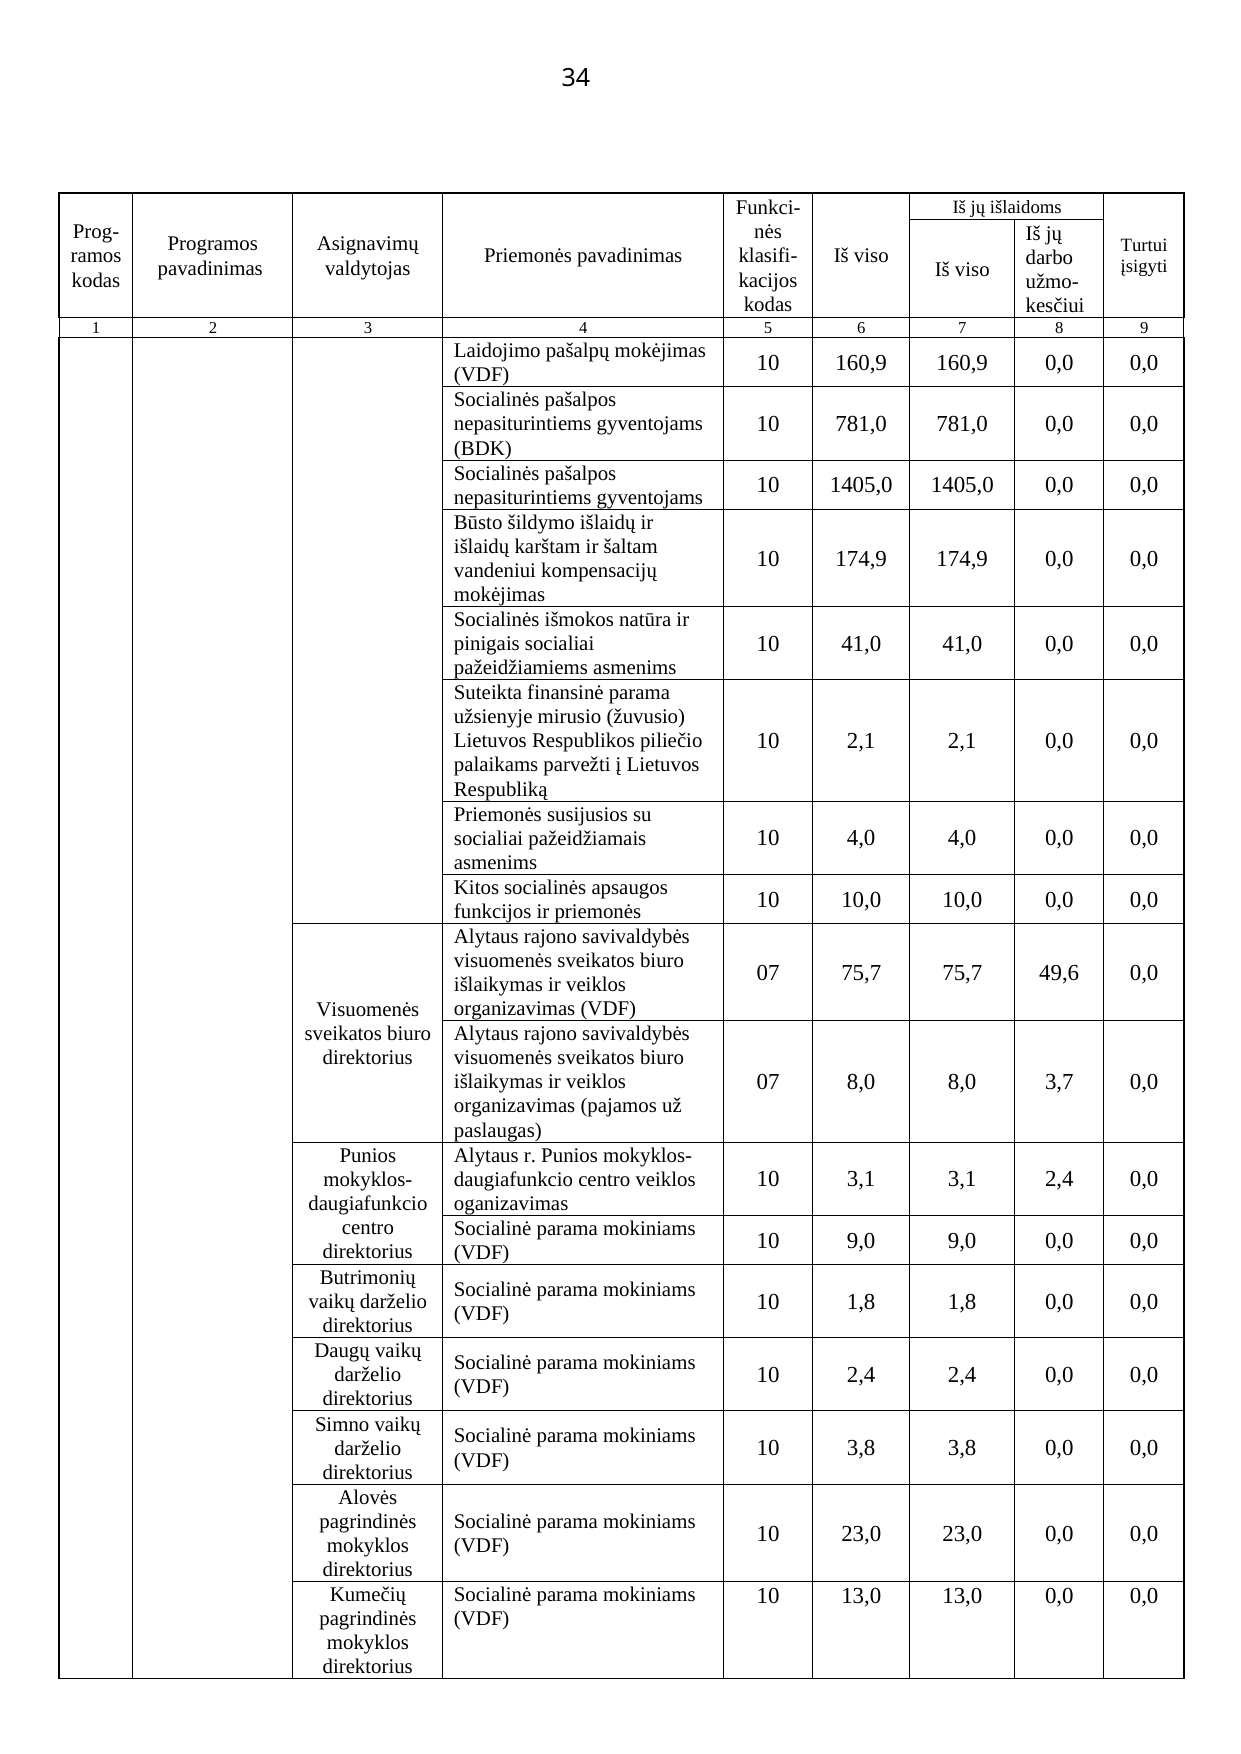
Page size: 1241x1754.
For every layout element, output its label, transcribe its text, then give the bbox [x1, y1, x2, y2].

table_cell 174,9 [910, 510, 1014, 606]
table_cell 75,7 [813, 924, 909, 1020]
table_cell Kitos socialinės apsaugos funkcijos ir priemonės [443, 875, 723, 923]
table_cell 0,0 [1015, 338, 1103, 386]
table_cell Socialinės pašalpos nepasiturintiems gyventojams (BDK) [443, 387, 723, 459]
table_cell 1405,0 [813, 461, 909, 509]
table_cell 10,0 [813, 875, 909, 923]
table_cell 4,0 [813, 802, 909, 874]
table_cell 3,7 [1015, 1021, 1103, 1142]
table_cell 10 [724, 1485, 812, 1581]
table_cell 49,6 [1015, 924, 1103, 1020]
table_cell 0,0 [1015, 802, 1103, 874]
table_cell Alytaus rajono savivaldybės visuomenės sveikatos biuro išlaikymas ir veiklos organizavimas (VDF) [443, 924, 723, 1020]
table_cell 0,0 [1015, 1338, 1103, 1410]
table_cell Socialinė parama mokiniams (VDF) [443, 1411, 723, 1484]
table_cell 10 [724, 1216, 812, 1264]
table_cell 75,7 [910, 924, 1014, 1020]
table_cell 10 [724, 338, 812, 386]
table_cell 13,0 [910, 1582, 1014, 1678]
table_cell 0,0 [1015, 510, 1103, 606]
table_cell 0,0 [1104, 1216, 1183, 1264]
table_cell Socialinė parama mokiniams (VDF) [443, 1582, 723, 1678]
table_cell Socialinė parama mokiniams (VDF) [443, 1216, 723, 1264]
table_cell 10 [724, 510, 812, 606]
table_cell 3,1 [813, 1143, 909, 1215]
table_cell 0,0 [1104, 1582, 1183, 1678]
table_cell Alytaus r. Punios mokyklos-daugiafunkcio centro veiklos oganizavimas [443, 1143, 723, 1215]
table_cell 0,0 [1015, 875, 1103, 923]
table_cell 160,9 [910, 338, 1014, 386]
table_cell 0,0 [1015, 1485, 1103, 1581]
table_cell 3,1 [910, 1143, 1014, 1215]
table_cell Punios mokyklos-daugiafunkcio centro direktorius [293, 1143, 442, 1264]
table_cell Alytaus rajono savivaldybės visuomenės sveikatos biuro išlaikymas ir veiklos organizavimas (pajamos už paslaugas) [443, 1021, 723, 1142]
table_cell Iš viso [910, 220, 1014, 317]
table_cell 0,0 [1104, 338, 1183, 386]
table_cell 0,0 [1104, 1021, 1183, 1142]
table_header Programos pavadinimas [133, 194, 292, 317]
table_cell 0,0 [1015, 461, 1103, 509]
table_cell [60, 338, 132, 1678]
table_cell 7 [910, 318, 1014, 337]
table_cell 8 [1015, 318, 1103, 337]
table_cell 07 [724, 1021, 812, 1142]
table_cell Iš jų darbo užmo-kesčiui [1015, 220, 1103, 317]
table_cell 9 [1104, 318, 1183, 337]
table_cell 10 [724, 461, 812, 509]
table_cell 2,4 [1015, 1143, 1103, 1215]
table_cell 2,4 [813, 1338, 909, 1410]
table_cell 2,1 [910, 680, 1014, 801]
table_cell 9,0 [910, 1216, 1014, 1264]
table_cell Visuomenės sveikatos biuro direktorius [293, 924, 442, 1142]
table_cell 8,0 [910, 1021, 1014, 1142]
table_header Prog-ramos kodas [60, 194, 132, 317]
table_header Iš jų išlaidoms [910, 194, 1103, 218]
table_cell Socialinė parama mokiniams (VDF) [443, 1485, 723, 1581]
table_cell 3,8 [813, 1411, 909, 1484]
table_cell 1,8 [910, 1265, 1014, 1337]
table_cell [133, 338, 292, 1678]
table_cell 0,0 [1104, 1265, 1183, 1337]
table_cell Būsto šildymo išlaidų ir išlaidų karštam ir šaltam vandeniui kompensacijų mokėjimas [443, 510, 723, 606]
table_cell 10 [724, 802, 812, 874]
table_cell 5 [724, 318, 812, 337]
table_cell 2,4 [910, 1338, 1014, 1410]
table_cell 1 [60, 318, 132, 337]
table_cell 23,0 [910, 1485, 1014, 1581]
table_cell 0,0 [1104, 607, 1183, 679]
table_cell 160,9 [813, 338, 909, 386]
table_cell 0,0 [1015, 607, 1103, 679]
table_cell 0,0 [1104, 1143, 1183, 1215]
table_header Priemonės pavadinimas [443, 194, 723, 317]
table_cell 0,0 [1015, 680, 1103, 801]
table_cell 3 [293, 318, 442, 337]
table_cell Priemonės susijusios su socialiai pažeidžiamais asmenims [443, 802, 723, 874]
table_cell 4 [443, 318, 723, 337]
table_cell 10 [724, 1411, 812, 1484]
table_cell 0,0 [1104, 461, 1183, 509]
table_cell 0,0 [1104, 875, 1183, 923]
table_cell 1405,0 [910, 461, 1014, 509]
table_cell Simno vaikų darželio direktorius [293, 1411, 442, 1484]
table_cell Laidojimo pašalpų mokėjimas (VDF) [443, 338, 723, 386]
table_cell 07 [724, 924, 812, 1020]
table_cell 10,0 [910, 875, 1014, 923]
table_cell Alovės pagrindinės mokyklos direktorius [293, 1485, 442, 1581]
table_cell 10 [724, 607, 812, 679]
table_cell 2,1 [813, 680, 909, 801]
table_cell 0,0 [1104, 1338, 1183, 1410]
table_cell 41,0 [910, 607, 1014, 679]
table_header Iš viso [813, 194, 909, 317]
table_cell 10 [724, 1338, 812, 1410]
table_cell 23,0 [813, 1485, 909, 1581]
table_cell 10 [724, 1582, 812, 1678]
table_cell 0,0 [1015, 1265, 1103, 1337]
table_cell 2 [133, 318, 292, 337]
table_cell Socialinės išmokos natūra ir pinigais socialiai pažeidžiamiems asmenims [443, 607, 723, 679]
table_cell 781,0 [813, 387, 909, 459]
table_header Funkci-nės klasifi-kacijos kodas [724, 194, 812, 317]
table_cell Socialinė parama mokiniams (VDF) [443, 1265, 723, 1337]
table_cell Daugų vaikų darželio direktorius [293, 1338, 442, 1410]
table_cell 9,0 [813, 1216, 909, 1264]
table_cell 10 [724, 387, 812, 459]
table_cell 0,0 [1104, 924, 1183, 1020]
table_cell 0,0 [1015, 1216, 1103, 1264]
table_cell 0,0 [1104, 510, 1183, 606]
table_cell 0,0 [1104, 1485, 1183, 1581]
table_cell Kumečių pagrindinės mokyklos direktorius [293, 1582, 442, 1678]
table_header Asignavimų valdytojas [293, 194, 442, 317]
table_cell 0,0 [1104, 1411, 1183, 1484]
table_cell 8,0 [813, 1021, 909, 1142]
table_cell 174,9 [813, 510, 909, 606]
table_cell 6 [813, 318, 909, 337]
table_cell 10 [724, 1143, 812, 1215]
table_cell 4,0 [910, 802, 1014, 874]
table_cell 41,0 [813, 607, 909, 679]
table_cell [293, 338, 442, 923]
table_cell 0,0 [1015, 1582, 1103, 1678]
table_cell 10 [724, 680, 812, 801]
table_cell 0,0 [1104, 387, 1183, 459]
table_cell 3,8 [910, 1411, 1014, 1484]
table_cell 0,0 [1015, 1411, 1103, 1484]
table_cell 13,0 [813, 1582, 909, 1678]
table_cell 10 [724, 875, 812, 923]
table_cell 1,8 [813, 1265, 909, 1337]
table_cell Socialinės pašalpos nepasiturintiems gyventojams [443, 461, 723, 509]
table_cell Suteikta finansinė parama užsienyje mirusio (žuvusio) Lietuvos Respublikos piliečio palaikams parvežti į Lietuvos Respubliką [443, 680, 723, 801]
table_cell Socialinė parama mokiniams (VDF) [443, 1338, 723, 1410]
table_cell Butrimonių vaikų darželio direktorius [293, 1265, 442, 1337]
table_cell 0,0 [1104, 680, 1183, 801]
table_cell 10 [724, 1265, 812, 1337]
table_header Turtui įsigyti [1104, 194, 1183, 317]
table_cell 0,0 [1015, 387, 1103, 459]
table_cell 781,0 [910, 387, 1014, 459]
table_cell 0,0 [1104, 802, 1183, 874]
